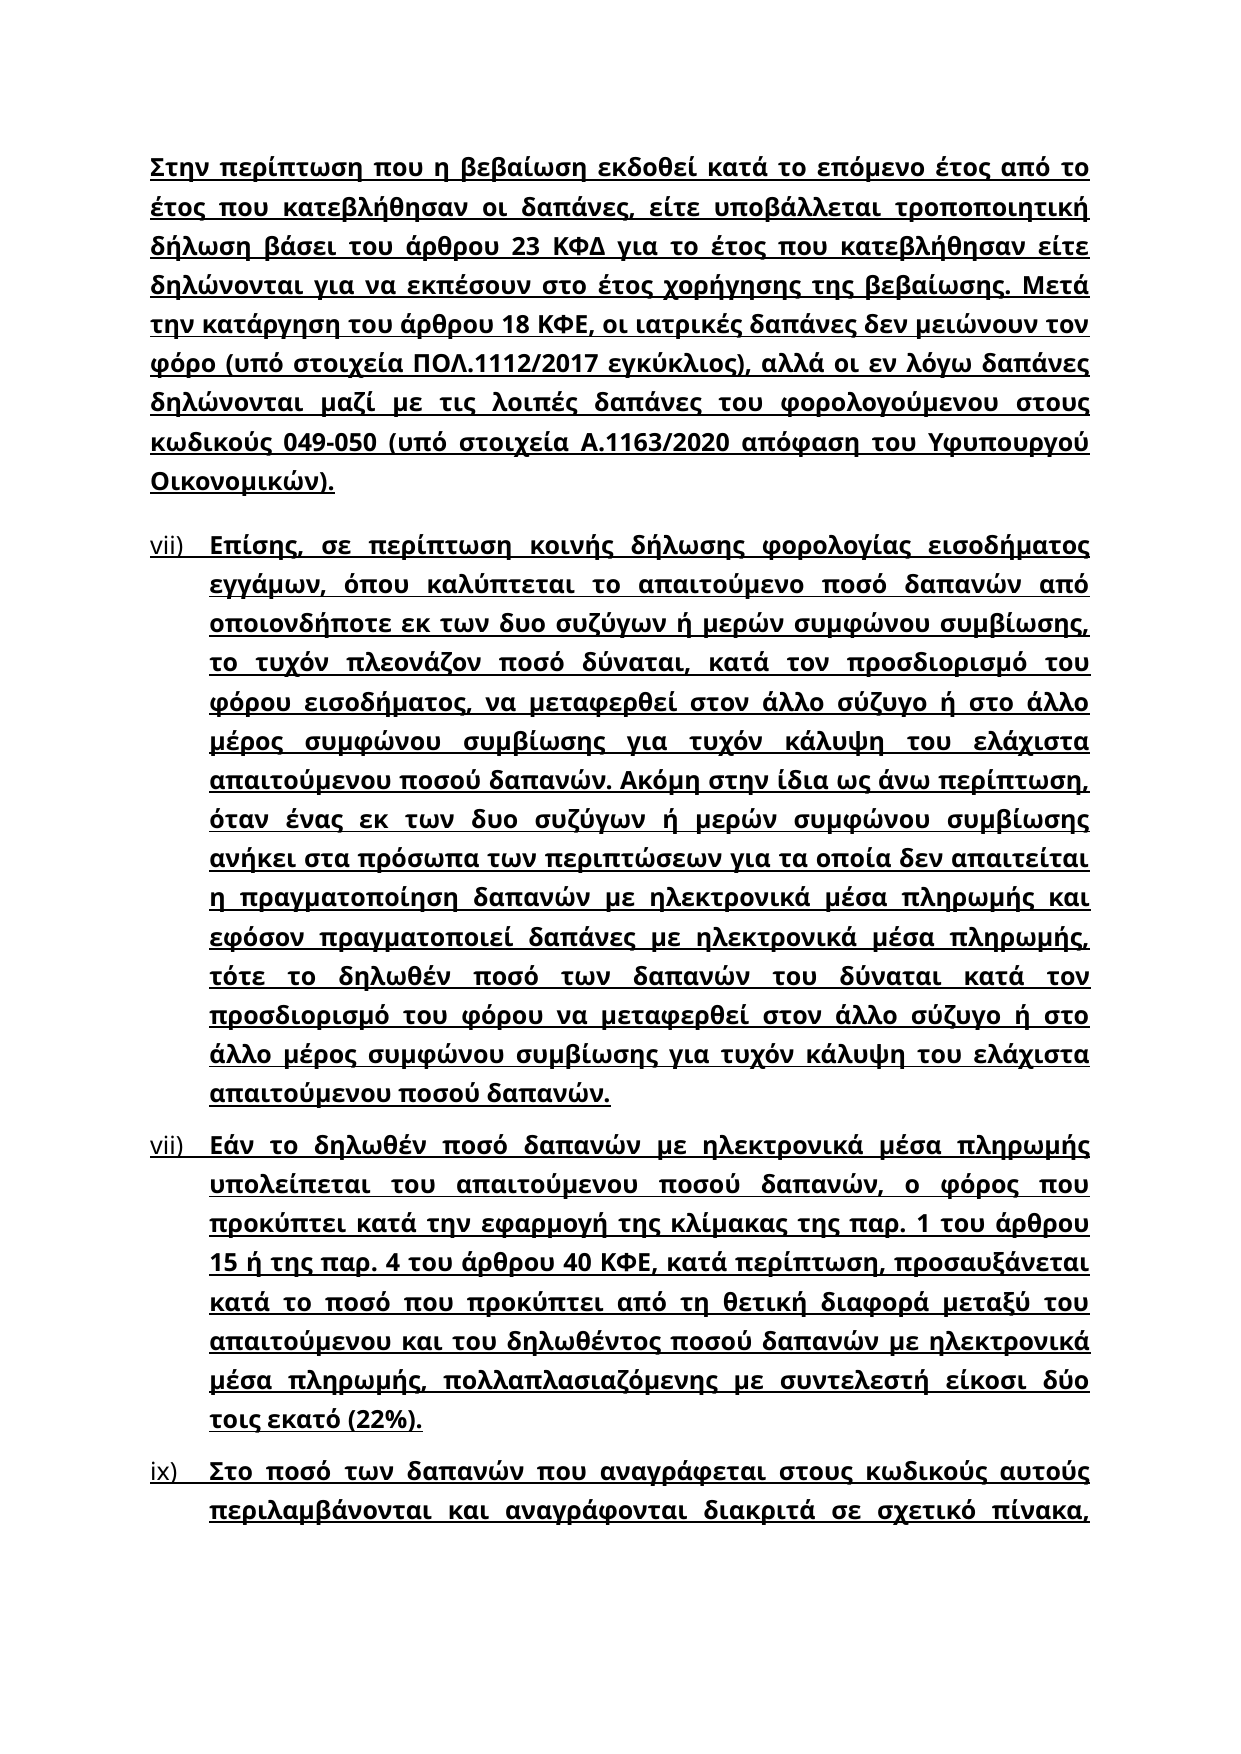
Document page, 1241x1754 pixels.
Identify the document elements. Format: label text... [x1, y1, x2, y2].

text κωδικούς 049-050 (υπό στοιχεία Α.1163/2020 απόφαση του Υφυπουργού [150, 416, 1090, 453]
text δηλώνονται για να εκπέσουν στο έτος χορήγησης της βεβαίωσης. Μετά [150, 259, 1090, 296]
text την κατάργηση του άρθρου 18 ΚΦΕ, οι ιατρικές δαπάνες δεν μειώνουν τον [150, 298, 1090, 336]
list ix) Στο ποσό των δαπανών που αναγράφεται στους κωδικούς αυτούς [150, 1453, 1090, 1482]
text δηλώνονται μαζί με τις λοιπές δαπάνες του φορολογούμενου στους [150, 377, 1090, 414]
list vii) Εάν το δηλωθέν ποσό δαπανών με ηλεκτρονικά μέσα πληρωμής [150, 1127, 1090, 1156]
list vii) Επίσης, σε περίπτωση κοινής δήλωσης φορολογίας εισοδήματος [150, 527, 1090, 556]
text Οικονομικών). [150, 455, 1090, 497]
text δήλωση βάσει του άρθρου 23 ΚΦΔ για το έτος που κατεβλήθησαν είτε [150, 220, 1090, 257]
list εγγάμων, όπου καλύπτεται το απαιτούμενο ποσό δαπανών από οποιονδήποτε εκ των δυο συζύγων ή μερών συμφώνου συμβίωσης, το τυχόν πλεονάζον ποσό δύναται, κατά τον προσδιορισμό του φόρου εισοδήματος, να μεταφερθεί στον άλλο σύζυγο ή στο άλλο μέρος συμφώνου συμβίωσης για τυχόν κάλυψη του ελάχιστα απαιτούμενου ποσού δαπανών. Ακόμη στην ίδια ως άνω περίπτωση, όταν ένας εκ των δυο συζύγων ή μερών συμφώνου συμβίωσης ανήκει στα πρόσωπα των περιπτώσεων για τα οποία δεν απαιτείται η πραγματοποίηση δαπανών με ηλεκτρονικά μέσα πληρωμής και εφόσον πραγματοποιεί δαπάνες με ηλεκτρονικά μέσα πληρωμής, τότε το δηλωθέν ποσό των δαπανών του δύναται κατά τον προσδιορισμό του φόρου να μεταφερθεί στον άλλο σύζυγο ή στο άλλο μέρος συμφώνου συμβίωσης για τυχόν κάλυψη του ελάχιστα απαιτούμενου ποσού δαπανών. [150, 558, 1090, 1110]
text φόρο (υπό στοιχεία ΠΟΛ.1112/2017 εγκύκλιος), αλλά οι εν λόγω δαπάνες [150, 337, 1090, 375]
list περιλαμβάνονται και αναγράφονται διακριτά σε σχετικό πίνακα, [150, 1484, 1090, 1527]
text έτος που κατεβλήθησαν οι δαπάνες, είτε υποβάλλεται τροποποιητική [150, 181, 1090, 218]
list υπολείπεται του απαιτούμενου ποσού δαπανών, ο φόρος που προκύπτει κατά την εφαρμογή της κλίμακας της παρ. 1 του άρθρου 15 ή της παρ. 4 του άρθρου 40 ΚΦΕ, κατά περίπτωση, προσαυξάνεται κατά το ποσό που προκύπτει από τη θετική διαφορά μεταξύ του απαιτούμενου και του δηλωθέντος ποσού δαπανών με ηλεκτρονικά μέσα πληρωμής, πολλαπλασιαζόμενης με συντελεστή είκοσι δύο τοις εκατό (22%). [150, 1158, 1090, 1436]
text Στην περίπτωση που η βεβαίωση εκδοθεί κατά το επόμενο έτος από το [150, 150, 1090, 179]
